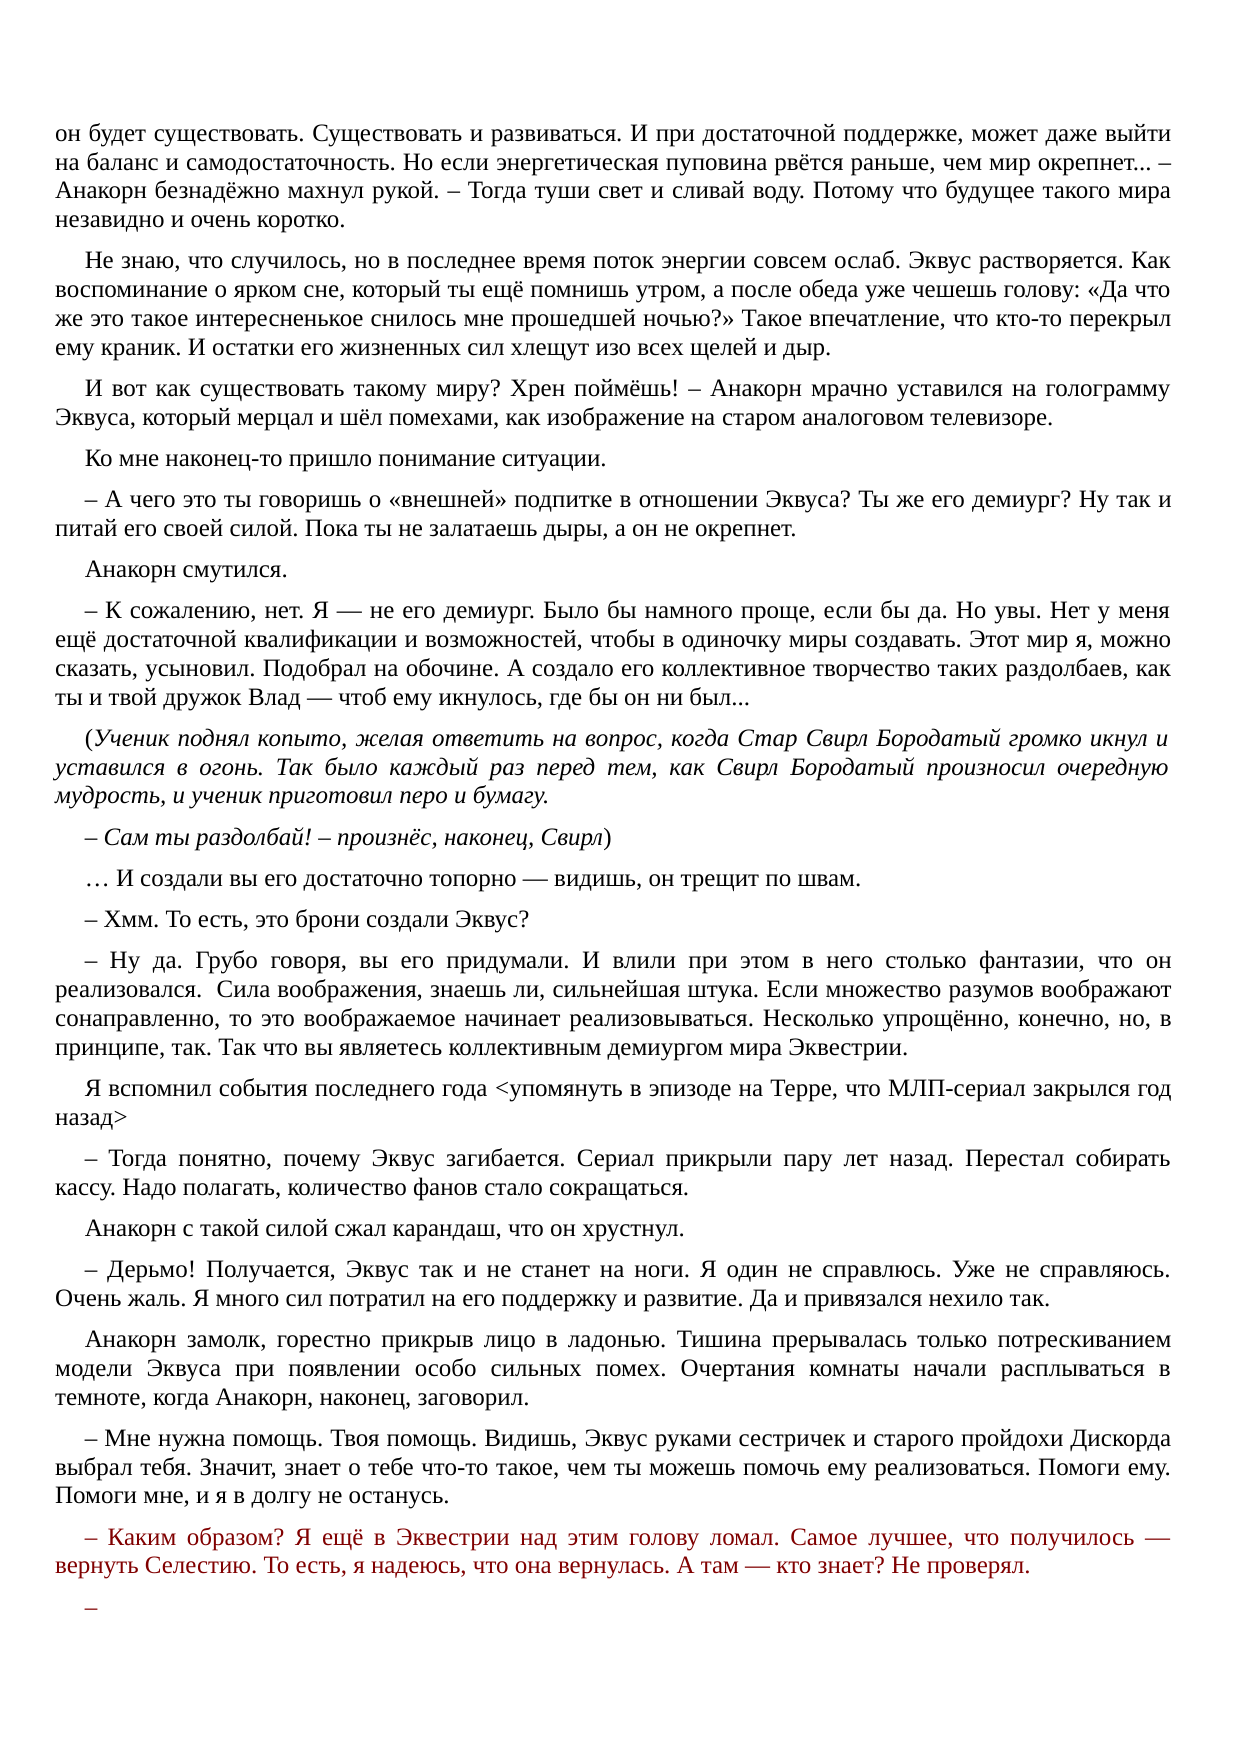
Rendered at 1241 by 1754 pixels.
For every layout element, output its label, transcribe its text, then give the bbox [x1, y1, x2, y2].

text – К сожалению, нет. Я — не его демиург. Было бы намного проще, если бы да. Но увы. Нет у меня ещё достаточной квалификации и возможностей, чтобы в одиночку миры создавать. Этот мир я, можно сказать, усыновил. Подобрал на обочине. А создало его коллективное творчество таких раздолбаев, как ты и твой дружок Влад — чтоб ему икнулось, где бы он ни был... [55, 596, 1172, 711]
text Ко мне наконец-то пришло понимание ситуации. [55, 443, 1172, 472]
text – Мне нужна помощь. Твоя помощь. Видишь, Эквус руками сестричек и старого пройдохи Дискорда выбрал тебя. Значит, знает о тебе что-то такое, чем ты можешь помочь ему реализоваться. Помоги ему. Помоги мне, и я в долгу не останусь. [55, 1423, 1172, 1509]
text – Каким образом? Я ещё в Эквестрии над этим голову ломал. Самое лучшее, что получилось — вернуть Селестию. То есть, я надеюсь, что она вернулась. А там — кто знает? Не проверял. [55, 1522, 1172, 1579]
text – Тогда понятно, почему Эквус загибается. Сериал прикрыли пару лет назад. Перестал собирать кассу. Надо полагать, количество фанов стало сокращаться. [55, 1143, 1172, 1201]
text – Хмм. То есть, это брони создали Эквус? [55, 904, 1172, 933]
text – Сам ты раздолбай! – произнёс, наконец, Свирл) [55, 822, 1172, 851]
text – Дерьмо! Получается, Эквус так и не станет на ноги. Я один не справлюсь. Уже не справляюсь. Очень жаль. Я много сил потратил на его поддержку и развитие. Да и привязался нехило так. [55, 1254, 1172, 1312]
text – Ну да. Грубо говоря, вы его придумали. И влили при этом в него столько фантазии, что он реализовался. Сила воображения, знаешь ли, сильнейшая штука. Если множество разумов воображают сонаправленно, то это воображаемое начинает реализовываться. Несколько упрощённо, конечно, но, в принципе, так. Так что вы являетесь коллективным демиургом мира Эквестрии. [55, 946, 1172, 1061]
text Анакорн смутился. [55, 554, 1172, 583]
text Не знаю, что случилось, но в последнее время поток энергии совсем ослаб. Эквус растворяется. Как воспоминание о ярком сне, который ты ещё помнишь утром, а после обеда уже чешешь голову: «Да что же это такое интересненькое снилось мне прошедшей ночью?» Такое впечатление, что кто-то перекрыл ему краник. И остатки его жизненных сил хлещут изо всех щелей и дыр. [55, 246, 1172, 361]
text Я вспомнил события последнего года <упомянуть в эпизоде на Терре, что МЛП-сериал закрылся год назад> [55, 1073, 1172, 1131]
text И вот как существовать такому миру? Хрен поймёшь! – Анакорн мрачно уставился на голограмму Эквуса, который мерцал и шёл помехами, как изображение на старом аналоговом телевизоре. [55, 373, 1172, 431]
text он будет существовать. Существовать и развиваться. И при достаточной поддержке, может даже выйти на баланс и самодостаточность. Но если энергетическая пуповина рвётся раньше, чем мир окрепнет... – Анакорн безнадёжно махнул рукой. – Тогда туши свет и сливай воду. Потому что будущее такого мира незавидно и очень коротко. [55, 118, 1172, 233]
text – А чего это ты говоришь о «внешней» подпитке в отношении Эквуса? Ты же его демиург? Ну так и питай его своей силой. Пока ты не залатаешь дыры, а он не окрепнет. [55, 484, 1172, 542]
text Анакорн замолк, горестно прикрыв лицо в ладонью. Тишина прерывалась только потрескиванием модели Эквуса при появлении особо сильных помех. Очертания комнаты начали расплываться в темноте, когда Анакорн, наконец, заговорил. [55, 1324, 1172, 1411]
text (Ученик поднял копыто, желая ответить на вопрос, когда Стар Свирл Бородатый громко икнул и уставился в огонь. Так было каждый раз перед тем, как Свирл Бородатый произносил очередную мудрость, и ученик приготовил перо и бумагу. [55, 723, 1172, 809]
text Анакорн с такой силой сжал карандаш, что он хрустнул. [55, 1213, 1172, 1242]
text … И создали вы его достаточно топорно — видишь, он трещит по швам. [55, 863, 1172, 892]
text – [55, 1592, 1172, 1621]
